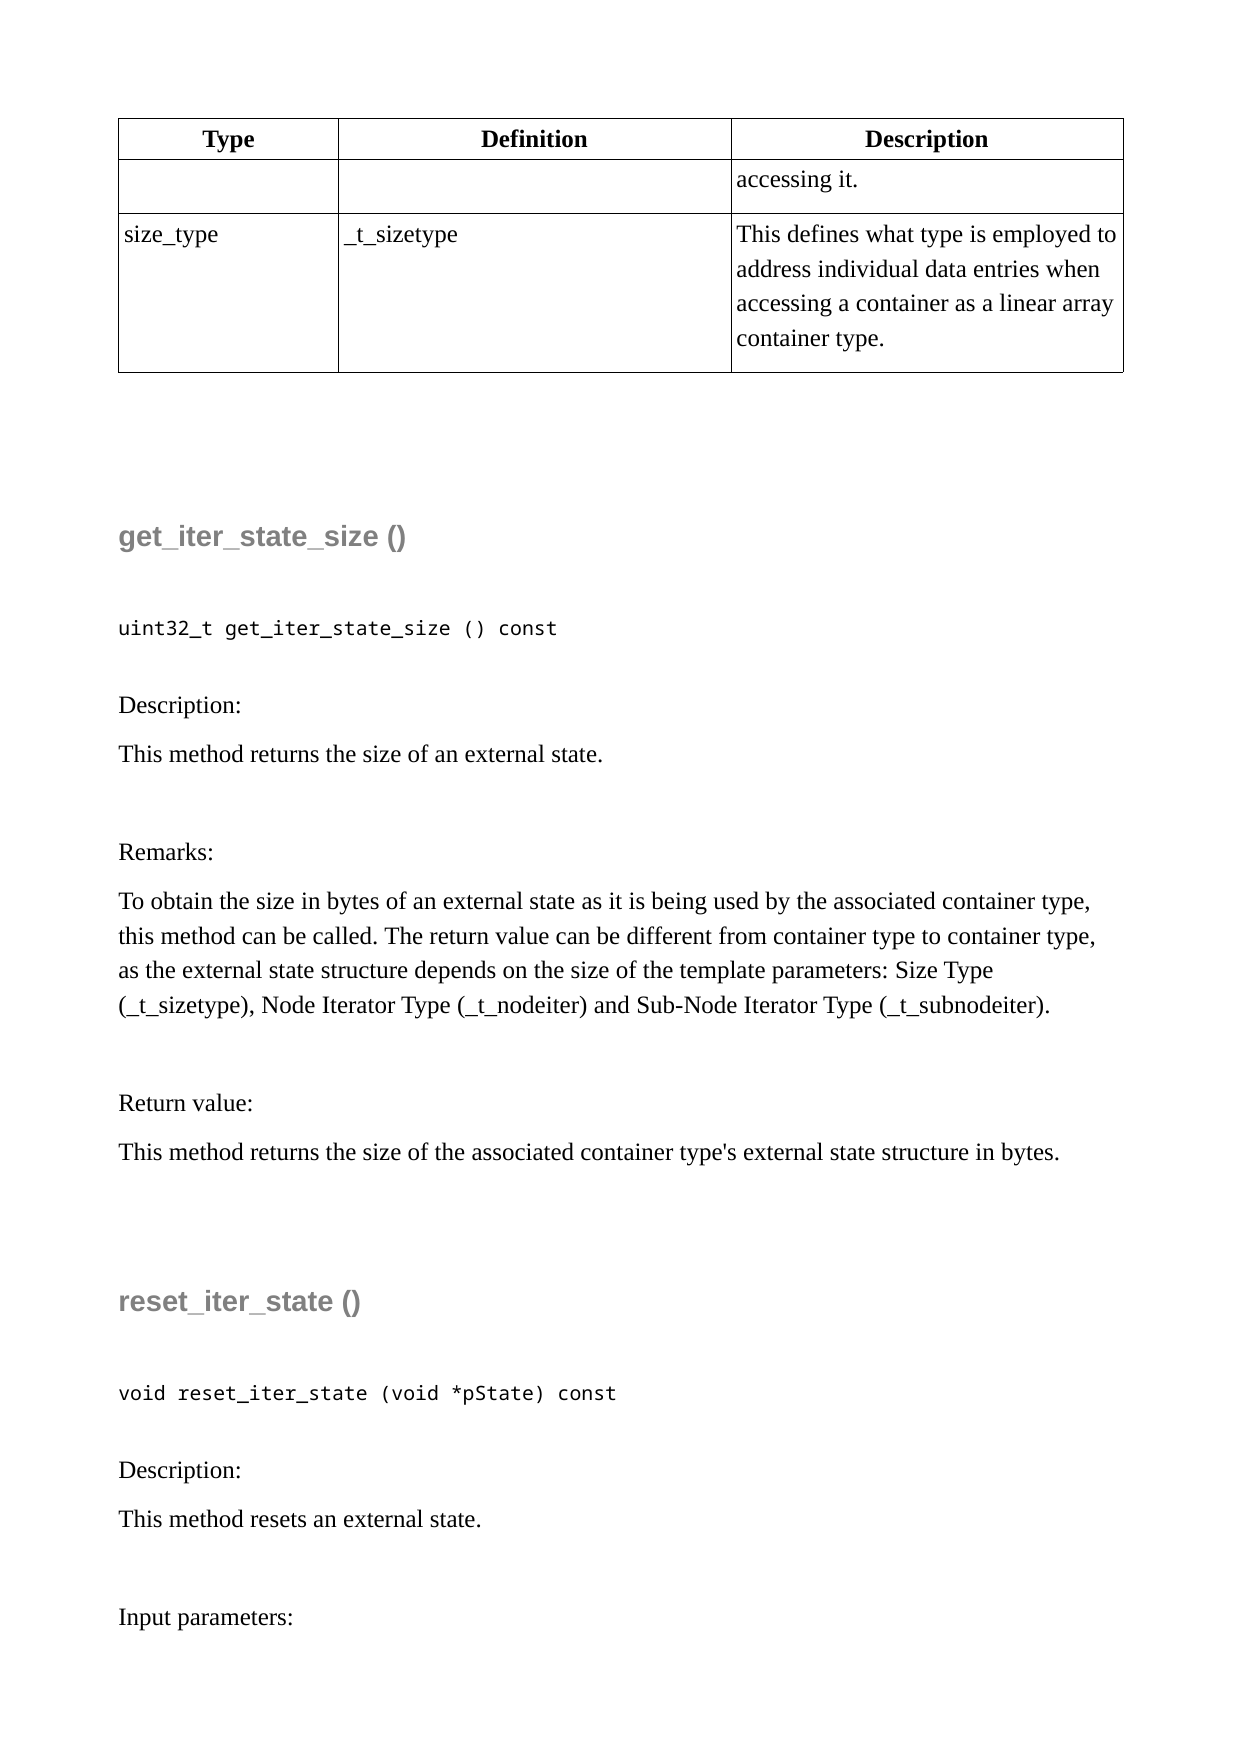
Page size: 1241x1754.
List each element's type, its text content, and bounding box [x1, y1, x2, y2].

text Description: [118, 1455, 1122, 1484]
subtitle get_iter_state_size () [118, 519, 1122, 552]
text This method returns the size of the associated container type's external state structure in bytes. [118, 1137, 1122, 1166]
text uint32_t get_iter_state_size () const [118, 614, 1122, 641]
table_cell _t_sizetype [339, 214, 731, 372]
text Description: [118, 690, 1122, 719]
table_cell size_type [119, 214, 338, 372]
table_cell [339, 160, 731, 213]
text Return value: [118, 1088, 1122, 1117]
text void reset_iter_state (void *pState) const [118, 1379, 1122, 1406]
text This method returns the size of an external state. [118, 739, 1122, 768]
table_cell [119, 160, 338, 213]
subtitle reset_iter_state () [118, 1284, 1122, 1318]
text This method resets an external state. [118, 1504, 1122, 1533]
table_cell This defines what type is employed to address individual data entries when accessing a container as a linear array container type. [732, 214, 1123, 372]
text Remarks: [118, 837, 1122, 866]
table_cell accessing it. [732, 160, 1123, 213]
text Input parameters: [118, 1602, 1122, 1631]
table_header Type [119, 119, 338, 158]
table_header Definition [339, 119, 731, 158]
text To obtain the size in bytes of an external state as it is being used by the associated container type, this method can be called. The return value can be different from container type to container type, as the external state structure depends on the size of the template parameters: Size Type (_t_sizetype), Node Iterator Type (_t_nodeiter) and Sub-Node Iterator Type (_t_subnodeiter). [118, 886, 1122, 1018]
table_header Description [732, 119, 1123, 158]
